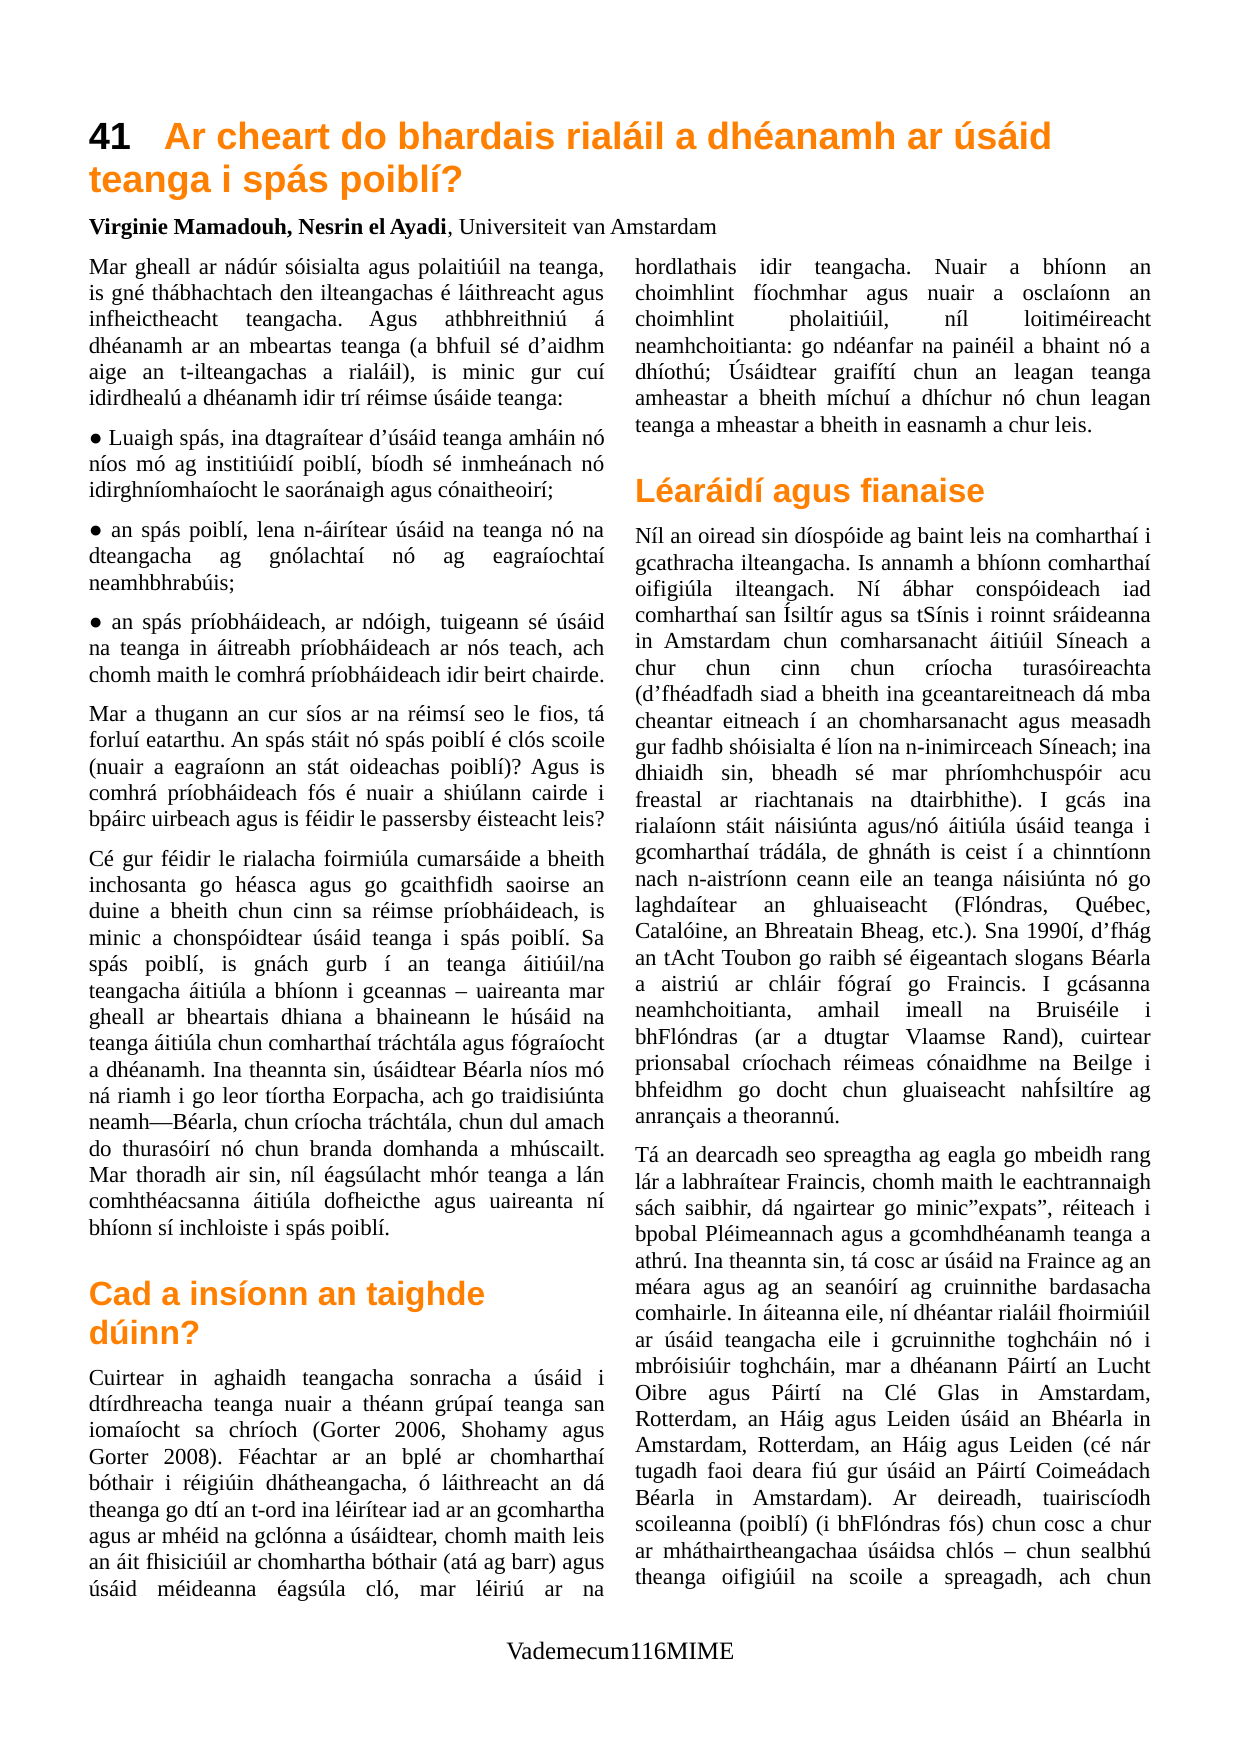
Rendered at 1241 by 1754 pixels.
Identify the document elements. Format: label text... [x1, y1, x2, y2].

text Mar gheall ar nádúr sóisialta agus polaitiúil na teanga, is gné thábhachtach den ilteangachas é láithreacht agus infheictheacht teangacha. Agus athbhreithniú á dhéanamh ar an mbeartas teanga (a bhfuil sé d’aidhm aige an t-ilteangachas a rialáil), is minic gur cuí idirdhealú a dhéanamh idir trí réimse úsáide teanga: [88, 253, 605, 411]
text Cuirtear in aghaidh teangacha sonracha a úsáid i dtírdhreacha teanga nuair a théann grúpaí teanga san iomaíocht sa chríoch (Gorter 2006, Shohamy agus Gorter 2008). Féachtar ar an bplé ar chomharthaí bóthair i réigiúin dhátheangacha, ó láithreacht an dá theanga go dtí an t-ord ina léirítear iad ar an gcomhartha agus ar mhéid na gclónna a úsáidtear, chomh maith leis an áit fhisiciúil ar chomhartha bóthair (atá ag barr) agus úsáid méideanna éagsúla cló, mar léiriú ar na [88, 1364, 605, 1601]
text ● Luaigh spás, ina dtagraítear d’úsáid teanga amháin nó níos mó ag institiúidí poiblí, bíodh sé inmheánach nó idirghníomhaíocht le saoránaigh agus cónaitheoirí; [88, 424, 605, 503]
text hordlathais idir teangacha. Nuair a bhíonn an choimhlint fíochmhar agus nuair a osclaíonn an choimhlint pholaitiúil, níl loitiméireacht neamhchoitianta: go ndéanfar na painéil a bhaint nó a dhíothú; Úsáidtear graifítí chun an leagan teanga amheastar a bheith míchuí a dhíchur nó chun leagan teanga a mheastar a bheith in easnamh a chur leis. [635, 253, 1152, 437]
text Virginie Mamadouh, Nesrin el Ayadi, Universiteit van Amstardam [88, 213, 1152, 240]
text Mar a thugann an cur síos ar na réimsí seo le fios, tá forluí eatarthu. An spás stáit nó spás poiblí é clós scoile (nuair a eagraíonn an stát oideachas poiblí)? Agus is comhrá príobháideach fós é nuair a shiúlann cairde i bpáirc uirbeach agus is féidir le passersby éisteacht leis? [88, 700, 605, 832]
text ● an spás poiblí, lena n-áirítear úsáid na teanga nó na dteangacha ag gnólachtaí nó ag eagraíochtaí neamhbhrabúis; [88, 516, 605, 595]
text Níl an oiread sin díospóide ag baint leis na comharthaí i gcathracha ilteangacha. Is annamh a bhíonn comharthaí oifigiúla ilteangach. Ní ábhar conspóideach iad comharthaí san Ísiltír agus sa tSínis i roinnt sráideanna in Amstardam chun comharsanacht áitiúil Síneach a chur chun cinn chun críocha turasóireachta (d’fhéadfadh siad a bheith ina gceantareitneach dá mba cheantar eitneach í an chomharsanacht agus measadh gur fadhb shóisialta é líon na n-inimirceach Síneach; ina dhiaidh sin, bheadh sé mar phríomhchuspóir acu freastal ar riachtanais na dtairbhithe). I gcás ina rialaíonn stáit náisiúnta agus/nó áitiúla úsáid teanga i gcomharthaí trádála, de ghnáth is ceist í a chinntíonn nach n-aistríonn ceann eile an teanga náisiúnta nó go laghdaítear an ghluaiseacht (Flóndras, Québec, Catalóine, an Bhreatain Bheag, etc.). Sna 1990í, d’fhág an tAcht Toubon go raibh sé éigeantach slogans Béarla a aistriú ar chláir fógraí go Fraincis. I gcásanna neamhchoitianta, amhail imeall na Bruiséile i bhFlóndras (ar a dtugtar Vlaamse Rand), cuirtear prionsabal críochach réimeas cónaidhme na Beilge i bhfeidhm go docht chun gluaiseacht nahÍsiltíre ag anrançais a theorannú. [635, 522, 1152, 1128]
text Cé gur féidir le rialacha foirmiúla cumarsáide a bheith inchosanta go héasca agus go gcaithfidh saoirse an duine a bheith chun cinn sa réimse príobháideach, is minic a chonspóidtear úsáid teanga i spás poiblí. Sa spás poiblí, is gnách gurb í an teanga áitiúil/na teangacha áitiúla a bhíonn i gceannas – uaireanta mar gheall ar bheartais dhiana a bhaineann le húsáid na teanga áitiúla chun comharthaí tráchtála agus fógraíocht a dhéanamh. Ina theannta sin, úsáidtear Béarla níos mó ná riamh i go leor tíortha Eorpacha, ach go traidisiúnta neamh—Béarla, chun críocha tráchtála, chun dul amach do thurasóirí nó chun branda domhanda a mhúscailt. Mar thoradh air sin, níl éagsúlacht mhór teanga a lán comhthéacsanna áitiúla dofheicthe agus uaireanta ní bhíonn sí inchloiste i spás poiblí. [88, 845, 605, 1240]
subtitle Léaráidí agus fianaise [635, 471, 1152, 510]
subtitle Cad a insíonn an taighde dúinn? [88, 1274, 605, 1351]
text ● an spás príobháideach, ar ndóigh, tuigeann sé úsáid na teanga in áitreabh príobháideach ar nós teach, ach chomh maith le comhrá príobháideach idir beirt chairde. [88, 608, 605, 687]
text Tá an dearcadh seo spreagtha ag eagla go mbeidh rang lár a labhraítear Fraincis, chomh maith le eachtrannaigh sách saibhir, dá ngairtear go minic”expats”, réiteach i bpobal Pléimeannach agus a gcomhdhéanamh teanga a athrú. Ina theannta sin, tá cosc ar úsáid na Fraince ag an méara agus ag an seanóirí ag cruinnithe bardasacha comhairle. In áiteanna eile, ní dhéantar rialáil fhoirmiúil ar úsáid teangacha eile i gcruinnithe toghcháin nó i mbróisiúir toghcháin, mar a dhéanann Páirtí an Lucht Oibre agus Páirtí na Clé Glas in Amstardam, Rotterdam, an Háig agus Leiden úsáid an Bhéarla in Amstardam, Rotterdam, an Háig agus Leiden (cé nár tugadh faoi deara fiú gur úsáid an Páirtí Coimeádach Béarla in Amstardam). Ar deireadh, tuairiscíodh scoileanna (poiblí) (i bhFlóndras fós) chun cosc a chur ar mháthairtheangachaa úsáidsa chlós – chun sealbhú theanga oifigiúil na scoile a spreagadh, ach chun [635, 1141, 1152, 1589]
subtitle Ar cheart do bhardais rialáil a dhéanamh ar úsáid teanga i spás poiblí? [88, 113, 1152, 201]
